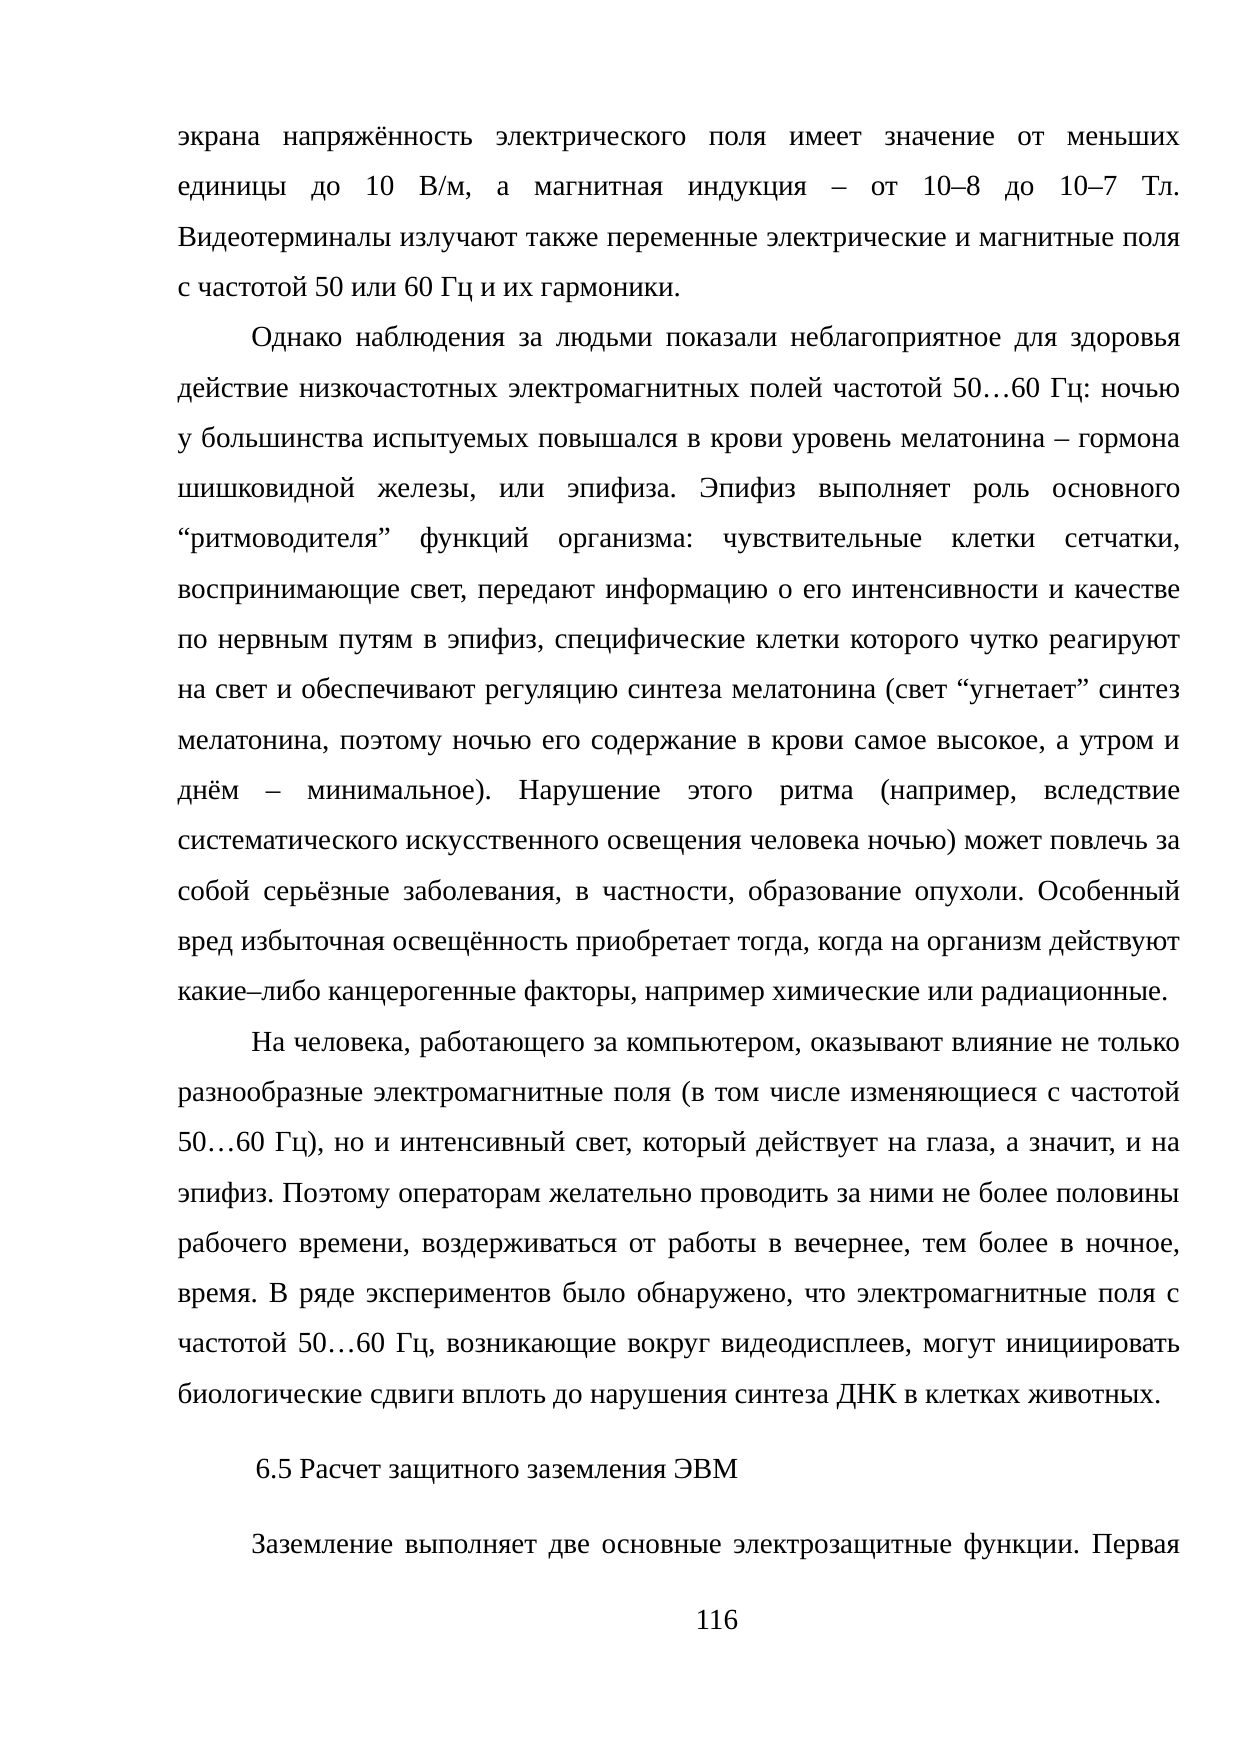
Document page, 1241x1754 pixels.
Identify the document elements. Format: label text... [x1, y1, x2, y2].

text экрана напряжённость электрического поля имеет значение от меньших единицы до 10 В/м, а магнитная индукция – от 10–8 до 10–7 Тл. Видеотерминалы излучают также переменные электрические и магнитные поля с частотой 50 или 60 Гц и их гармоники. [177, 118, 1181, 303]
subtitle Расчет защитного заземления ЭВМ [248, 1451, 1181, 1484]
text Заземление выполняет две основные электрозащитные функции. Первая [177, 1526, 1181, 1560]
text На человека, работающего за компьютером, оказывают влияние не только разнообразные электромагнитные поля (в том числе изменяющиеся с частотой 50…60 Гц), но и интенсивный свет, который действует на глаза, а значит, и на эпифиз. Поэтому операторам желательно проводить за ними не более половины рабочего времени, воздерживаться от работы в вечернее, тем более в ночное, время. В ряде экспериментов было обнаружено, что электромагнитные поля с частотой 50…60 Гц, возникающие вокруг видеодисплеев, могут инициировать биологические сдвиги вплоть до нарушения синтеза ДНК в клетках животных. [177, 1024, 1181, 1409]
text Однако наблюдения за людьми показали неблагоприятное для здоровья действие низкочастотных электромагнитных полей частотой 50…60 Гц: ночью у большинства испытуемых повышался в крови уровень мелатонина – гормона шишковидной железы, или эпифиза. Эпифиз выполняет роль основного “ритмоводителя” функций организма: чувствительные клетки сетчатки, воспринимающие свет, передают информацию о его интенсивности и качестве по нервным путям в эпифиз, специфические клетки которого чутко реагируют на свет и обеспечивают регуляцию синтеза мелатонина (свет “угнетает” синтез мелатонина, поэтому ночью его содержание в крови самое высокое, а утром и днём – минимальное). Нарушение этого ритма (например, вследствие систематического искусственного освещения человека ночью) может повлечь за собой серьёзные заболевания, в частности, образование опухоли. Особенный вред избыточная освещённость приобретает тогда, когда на организм действуют какие–либо канцерогенные факторы, например химические или радиационные. [177, 319, 1181, 1007]
